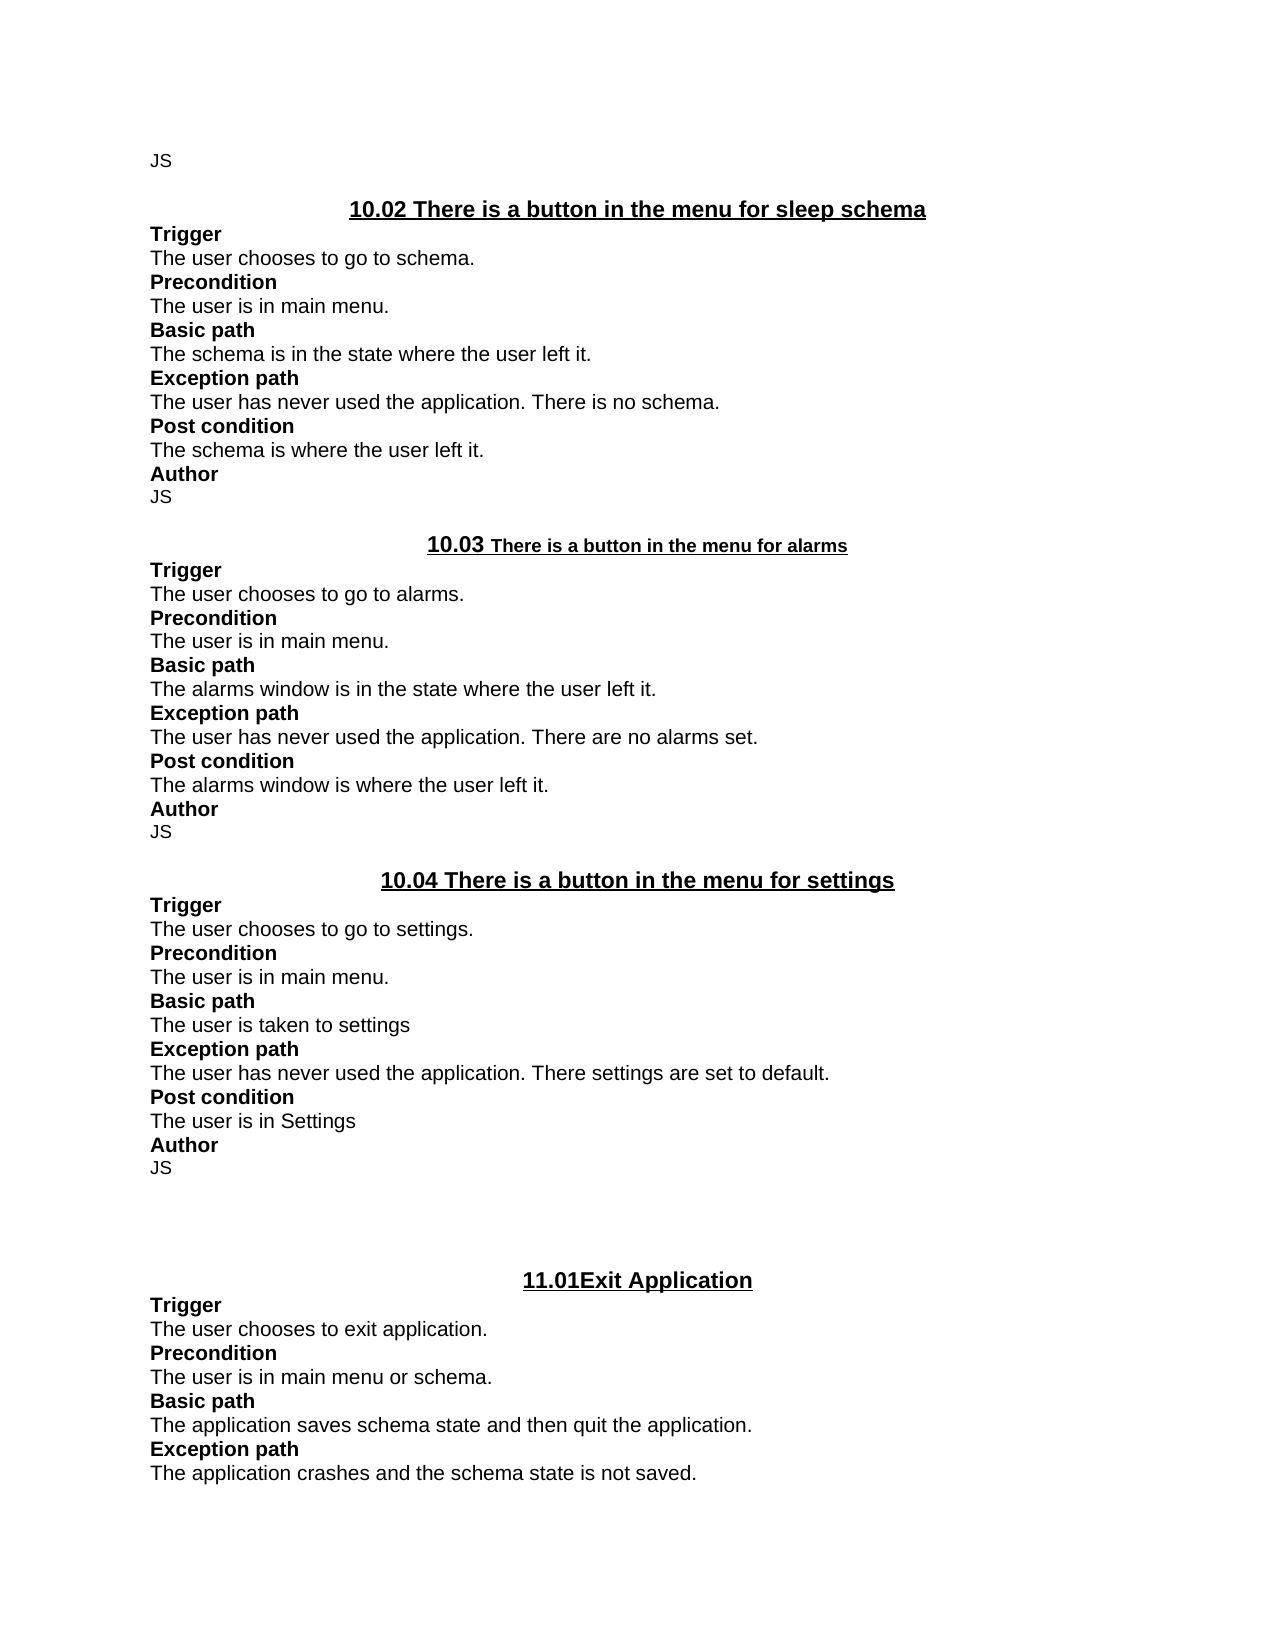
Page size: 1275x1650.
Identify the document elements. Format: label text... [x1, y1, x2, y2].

text 11.01Exit Application [150, 1267, 1125, 1293]
text Trigger The user chooses to go to alarms. Precondition The user is in main menu. Basic path The alarms window is in the state where the user left it. Exception path The user has never used the application. There are no alarms set. Post condition The alarms window is where the user left it. Author JS [150, 557, 1125, 867]
text Trigger The user chooses to exit application. Precondition The user is in main menu or schema. Basic path The application saves schema state and then quit the application. Exception path The application crashes and the schema state is not saved. [150, 1293, 1125, 1485]
text JS [150, 150, 1125, 196]
text 10.04 There is a button in the menu for settings [150, 867, 1125, 893]
text Trigger The user chooses to go to schema. Precondition The user is in main menu. Basic path The schema is in the state where the user left it. Exception path The user has never used the application. There is no schema. Post condition The schema is where the user left it. Author JS [150, 222, 1125, 531]
text 10.03 There is a button in the menu for alarms [150, 531, 1125, 557]
text Trigger The user chooses to go to settings. Precondition The user is in main menu. Basic path The user is taken to settings Exception path The user has never used the application. There settings are set to default. Post condition The user is in Settings Author JS [150, 893, 1125, 1267]
text 10.02 There is a button in the menu for sleep schema [150, 196, 1125, 222]
